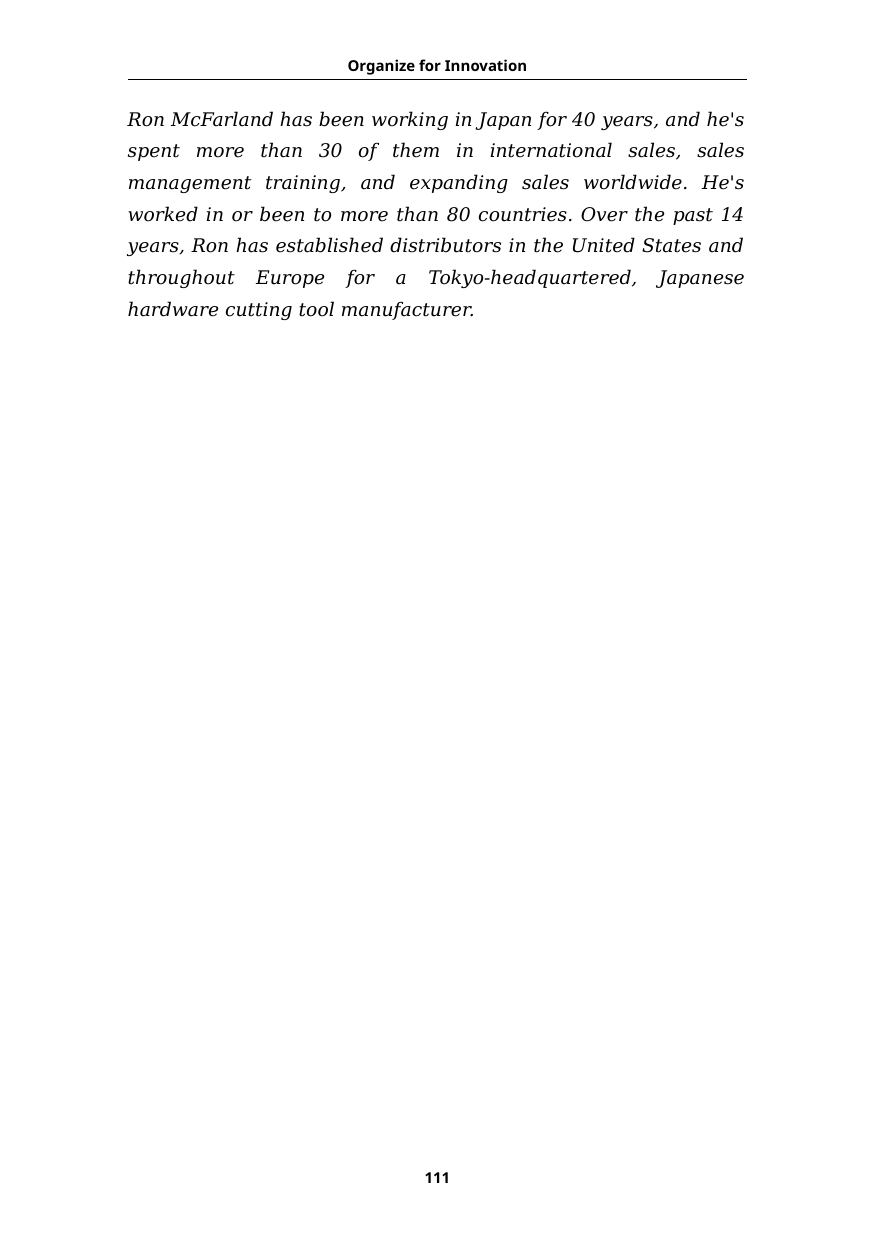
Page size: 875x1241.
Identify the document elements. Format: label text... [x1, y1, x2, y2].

text Ron McFarland has been working in Japan for 40 years, and he's spent more than 30 of them in international sales, sales management training, and expanding sales worldwide. He's worked in or been to more than 80 countries. Over the past 14 years, Ron has established distributors in the United States and throughout Europe for a Tokyo-headquartered, Japanese hardware cutting tool manufacturer. [127, 109, 747, 321]
